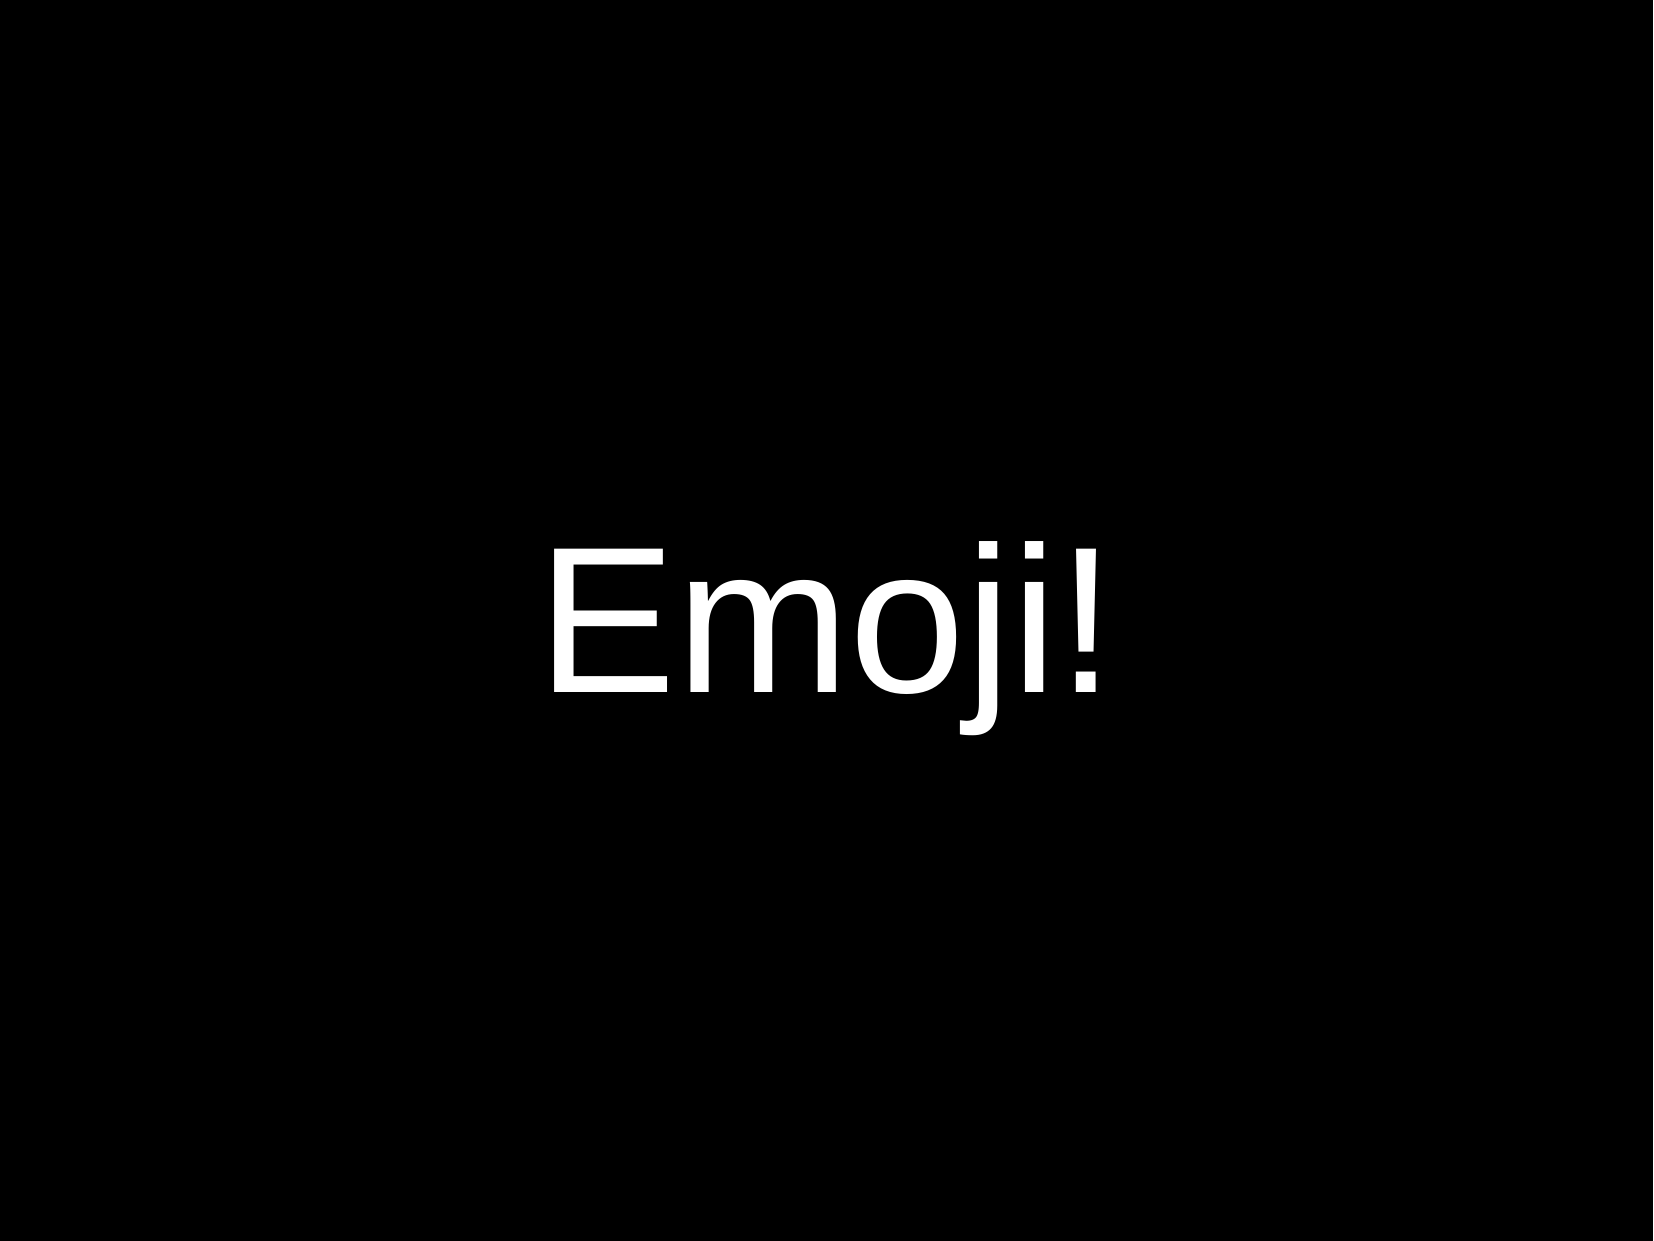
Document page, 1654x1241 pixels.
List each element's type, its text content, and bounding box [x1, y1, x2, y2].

title Emoji! [82, 101, 1571, 1140]
